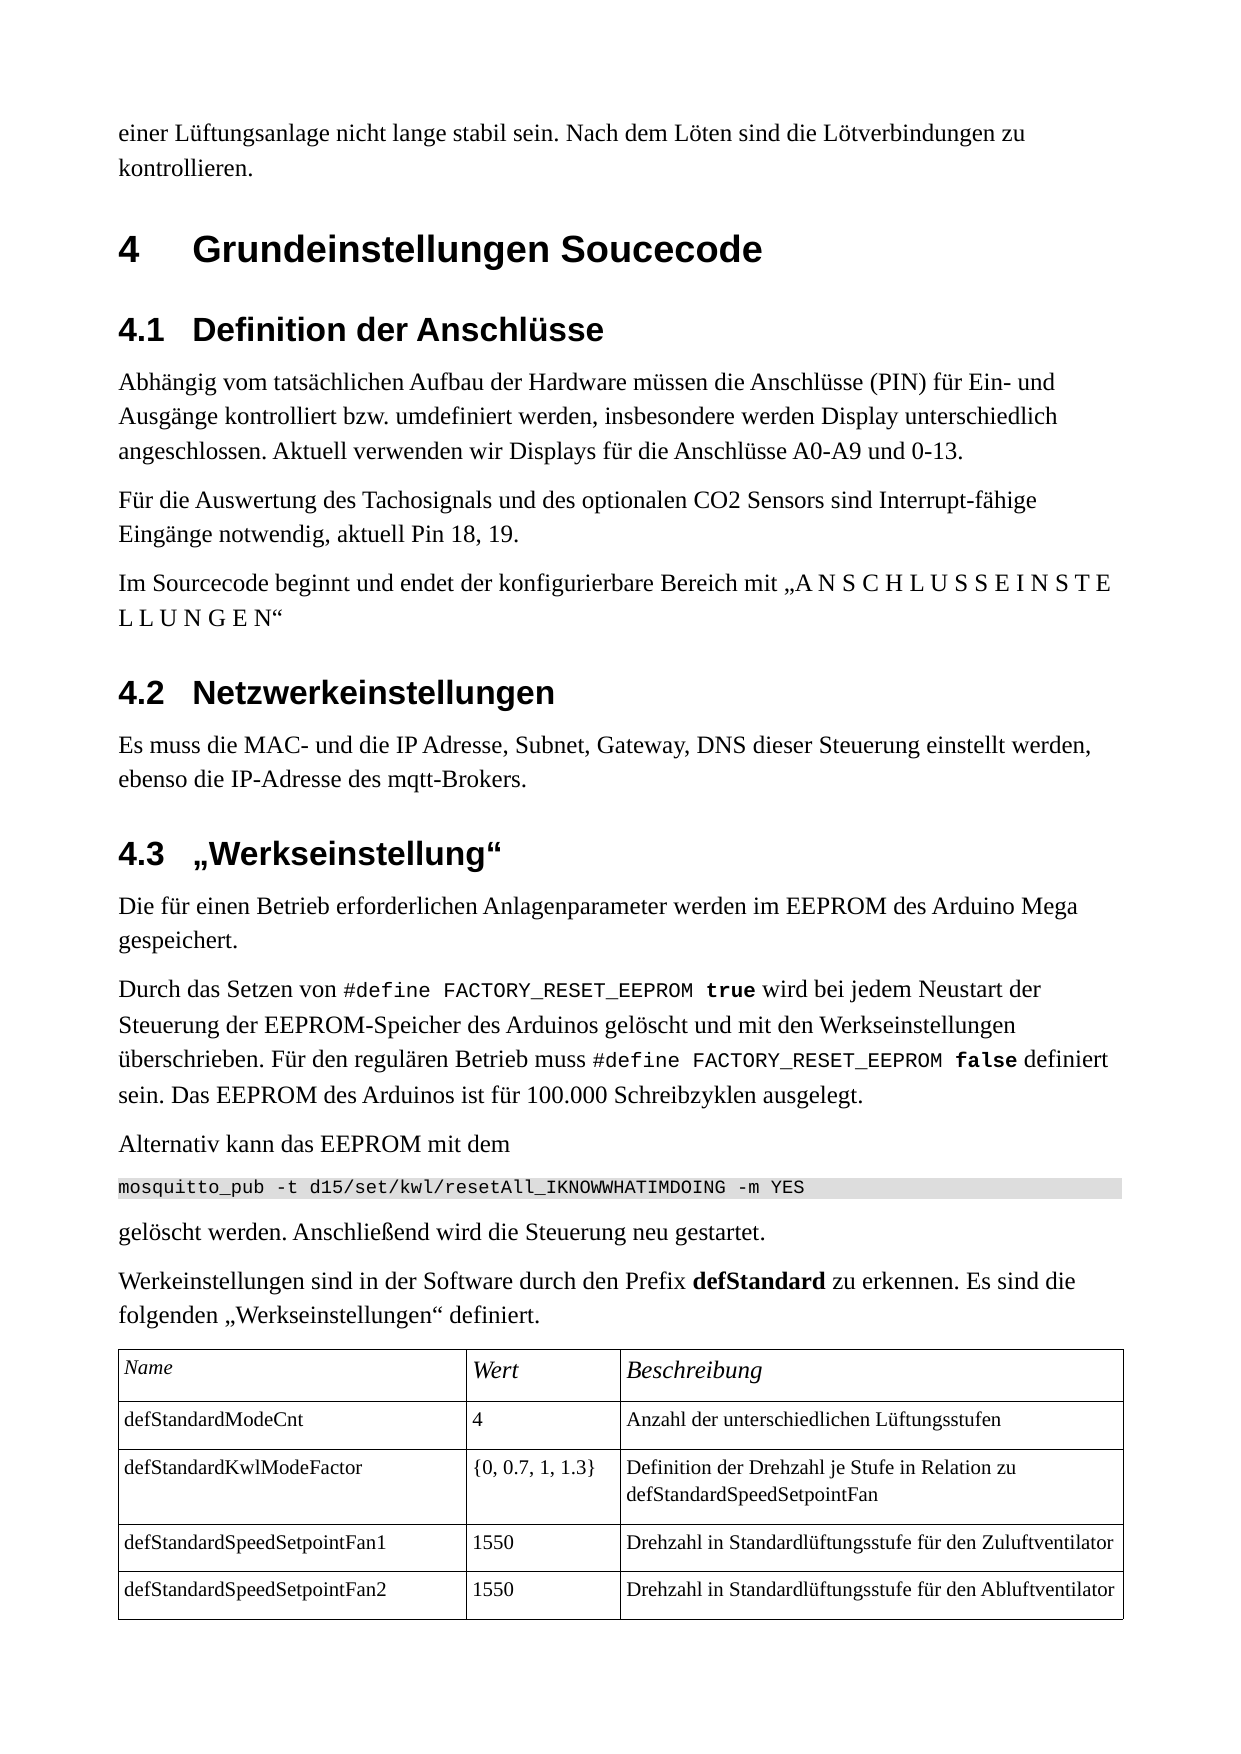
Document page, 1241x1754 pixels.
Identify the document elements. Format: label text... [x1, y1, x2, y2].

table_cell Definition der Drehzahl je Stufe in Relation zu defStandardSpeedSetpointFan [621, 1450, 1123, 1524]
table_cell defStandardSpeedSetpointFan2 [119, 1572, 466, 1619]
text Für die Auswertung des Tachosignals und des optionalen CO2 Sensors sind Interrupt-fähige Eingänge notwendig, aktuell Pin 18, 19. [118, 485, 1122, 548]
text Im Sourcecode beginnt und endet der konfigurierbare Bereich mit „A N S C H L U S S E I N S T E L L U N G E N“ [118, 568, 1122, 632]
text Die für einen Betrieb erforderlichen Anlagenparameter werden im EEPROM des Arduino Mega gespeichert. [118, 891, 1122, 954]
text mosquitto_pub -t d15/set/kwl/resetAll_IKNOWWHATIMDOING -m YES [118, 1178, 1122, 1199]
table_cell Drehzahl in Standardlüftungsstufe für den Abluftventilator [621, 1572, 1123, 1619]
table_header Wert [467, 1350, 620, 1401]
table_cell 1550 [467, 1572, 620, 1619]
table_header Name [119, 1350, 466, 1401]
table_cell Drehzahl in Standardlüftungsstufe für den Zuluftventilator [621, 1525, 1123, 1571]
subtitle Definition der Anschlüsse [118, 310, 1122, 349]
text gelöscht werden. Anschließend wird die Steuerung neu gestartet. [118, 1217, 1122, 1246]
table_cell defStandardSpeedSetpointFan1 [119, 1525, 466, 1571]
text Alternativ kann das EEPROM mit dem [118, 1129, 1122, 1157]
text Es muss die MAC- und die IP Adresse, Subnet, Gateway, DNS dieser Steuerung einstellt werden, ebenso die IP-Adresse des mqtt-Brokers. [118, 730, 1122, 793]
text einer Lüftungsanlage nicht lange stabil sein. Nach dem Löten sind die Lötverbindungen zu kontrollieren. [118, 118, 1122, 181]
text Abhängig vom tatsächlichen Aufbau der Hardware müssen die Anschlüsse (PIN) für Ein- und Ausgänge kontrolliert bzw. umdefiniert werden, insbesondere werden Display unterschiedlich angeschlossen. Aktuell verwenden wir Displays für die Anschlüsse A0-A9 und 0-13. [118, 367, 1122, 465]
table_cell defStandardKwlModeFactor [119, 1450, 466, 1524]
table_cell Anzahl der unterschiedlichen Lüftungsstufen [621, 1402, 1123, 1449]
text Durch das Setzen von #define FACTORY_RESET_EEPROM true wird bei jedem Neustart der Steuerung der EEPROM-Speicher des Arduinos gelöscht und mit den Werkseinstellungen überschrieben. Für den regulären Betrieb muss #define FACTORY_RESET_EEPROM false definiert sein. Das EEPROM des Arduinos ist für 100.000 Schreibzyklen ausgelegt. [118, 974, 1122, 1108]
subtitle Netzwerkeinstellungen [118, 673, 1122, 712]
table_cell 4 [467, 1402, 620, 1449]
table_cell 1550 [467, 1525, 620, 1571]
table_header Beschreibung [621, 1350, 1123, 1401]
table_cell defStandardModeCnt [119, 1402, 466, 1449]
table_cell {0, 0.7, 1, 1.3} [467, 1450, 620, 1524]
subtitle Grundeinstellungen Soucecode [118, 227, 1122, 270]
subtitle „Werkseinstellung“ [118, 834, 1122, 873]
text Werkeinstellungen sind in der Software durch den Prefix defStandard zu erkennen. Es sind die folgenden „Werkseinstellungen“ definiert. [118, 1266, 1122, 1329]
